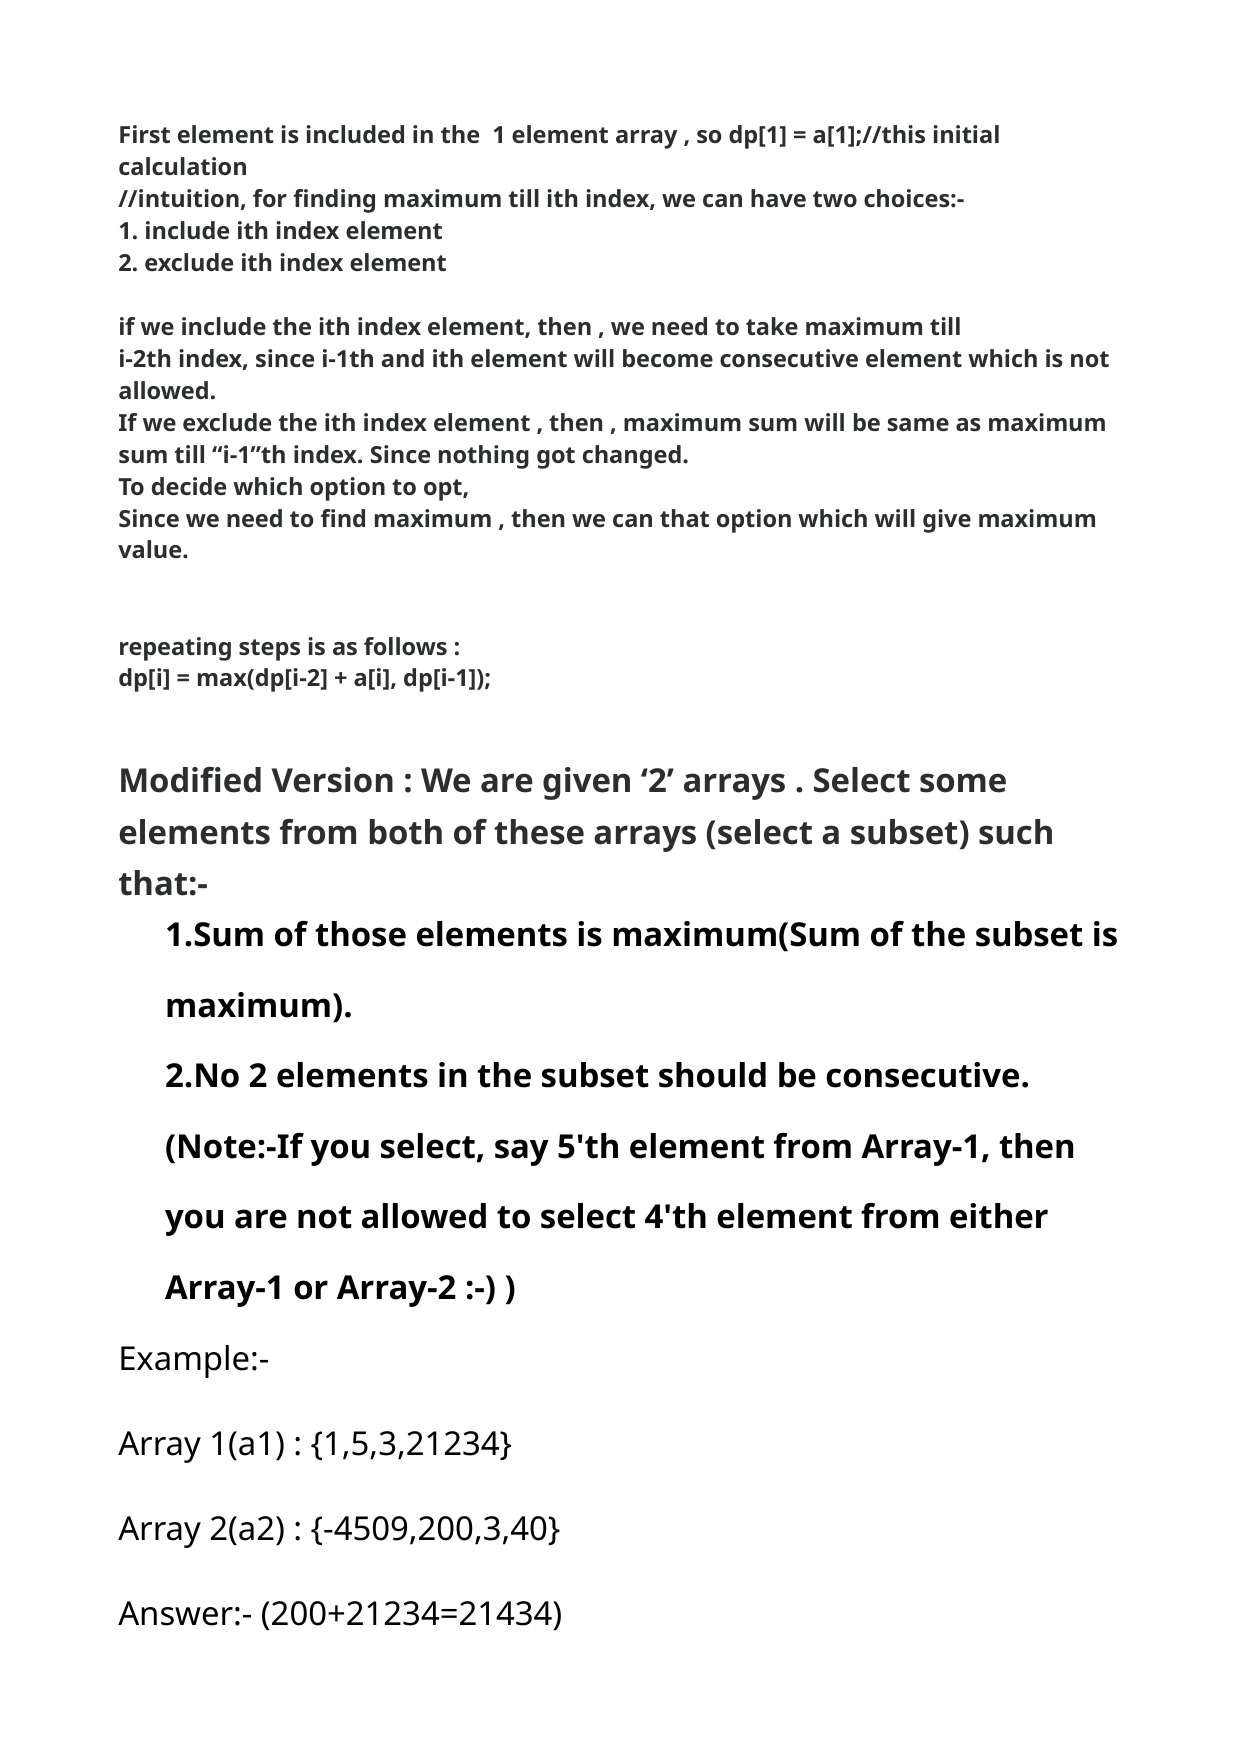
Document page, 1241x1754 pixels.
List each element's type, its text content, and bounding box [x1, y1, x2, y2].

text Modified Version : We are given ‘2’ arrays . Select some elements from both of these arrays (select a subset) such that:- [118, 758, 1122, 905]
text First element is included in the 1 element array , so dp[1] = a[1];//this initial calculation [118, 118, 1122, 182]
list No 2 elements in the subset should be consecutive.(Note:-If you select, say 5'th element from Array-1, then you are not allowed to select 4'th element from either Array-1 or Array-2 :-) ) [165, 1053, 1122, 1309]
text dp[i] = max(dp[i-2] + a[i], dp[i-1]); [118, 662, 1122, 694]
text i-2th index, since i-1th and ith element will become consecutive element which is not allowed. [118, 342, 1122, 406]
text 2. exclude ith index element [118, 246, 1122, 278]
list Sum of those elements is maximum(Sum of the subset is maximum). [165, 912, 1122, 1027]
text 1. include ith index element [118, 214, 1122, 246]
text repeating steps is as follows : [118, 630, 1122, 662]
text To decide which option to opt, [118, 470, 1122, 502]
text Example:- [118, 1335, 1122, 1379]
text Array 1(a1) : {1,5,3,21234} [118, 1420, 1122, 1465]
text //intuition, for finding maximum till ith index, we can have two choices:- [118, 182, 1122, 214]
text Answer:- (200+21234=21434) [118, 1590, 1122, 1635]
text Since we need to find maximum , then we can that option which will give maximum value. [118, 502, 1122, 566]
text If we exclude the ith index element , then , maximum sum will be same as maximum sum till “i-1”th index. Since nothing got changed. [118, 406, 1122, 470]
text Array 2(a2) : {-4509,200,3,40} [118, 1505, 1122, 1550]
text if we include the ith index element, then , we need to take maximum till [118, 310, 1122, 342]
